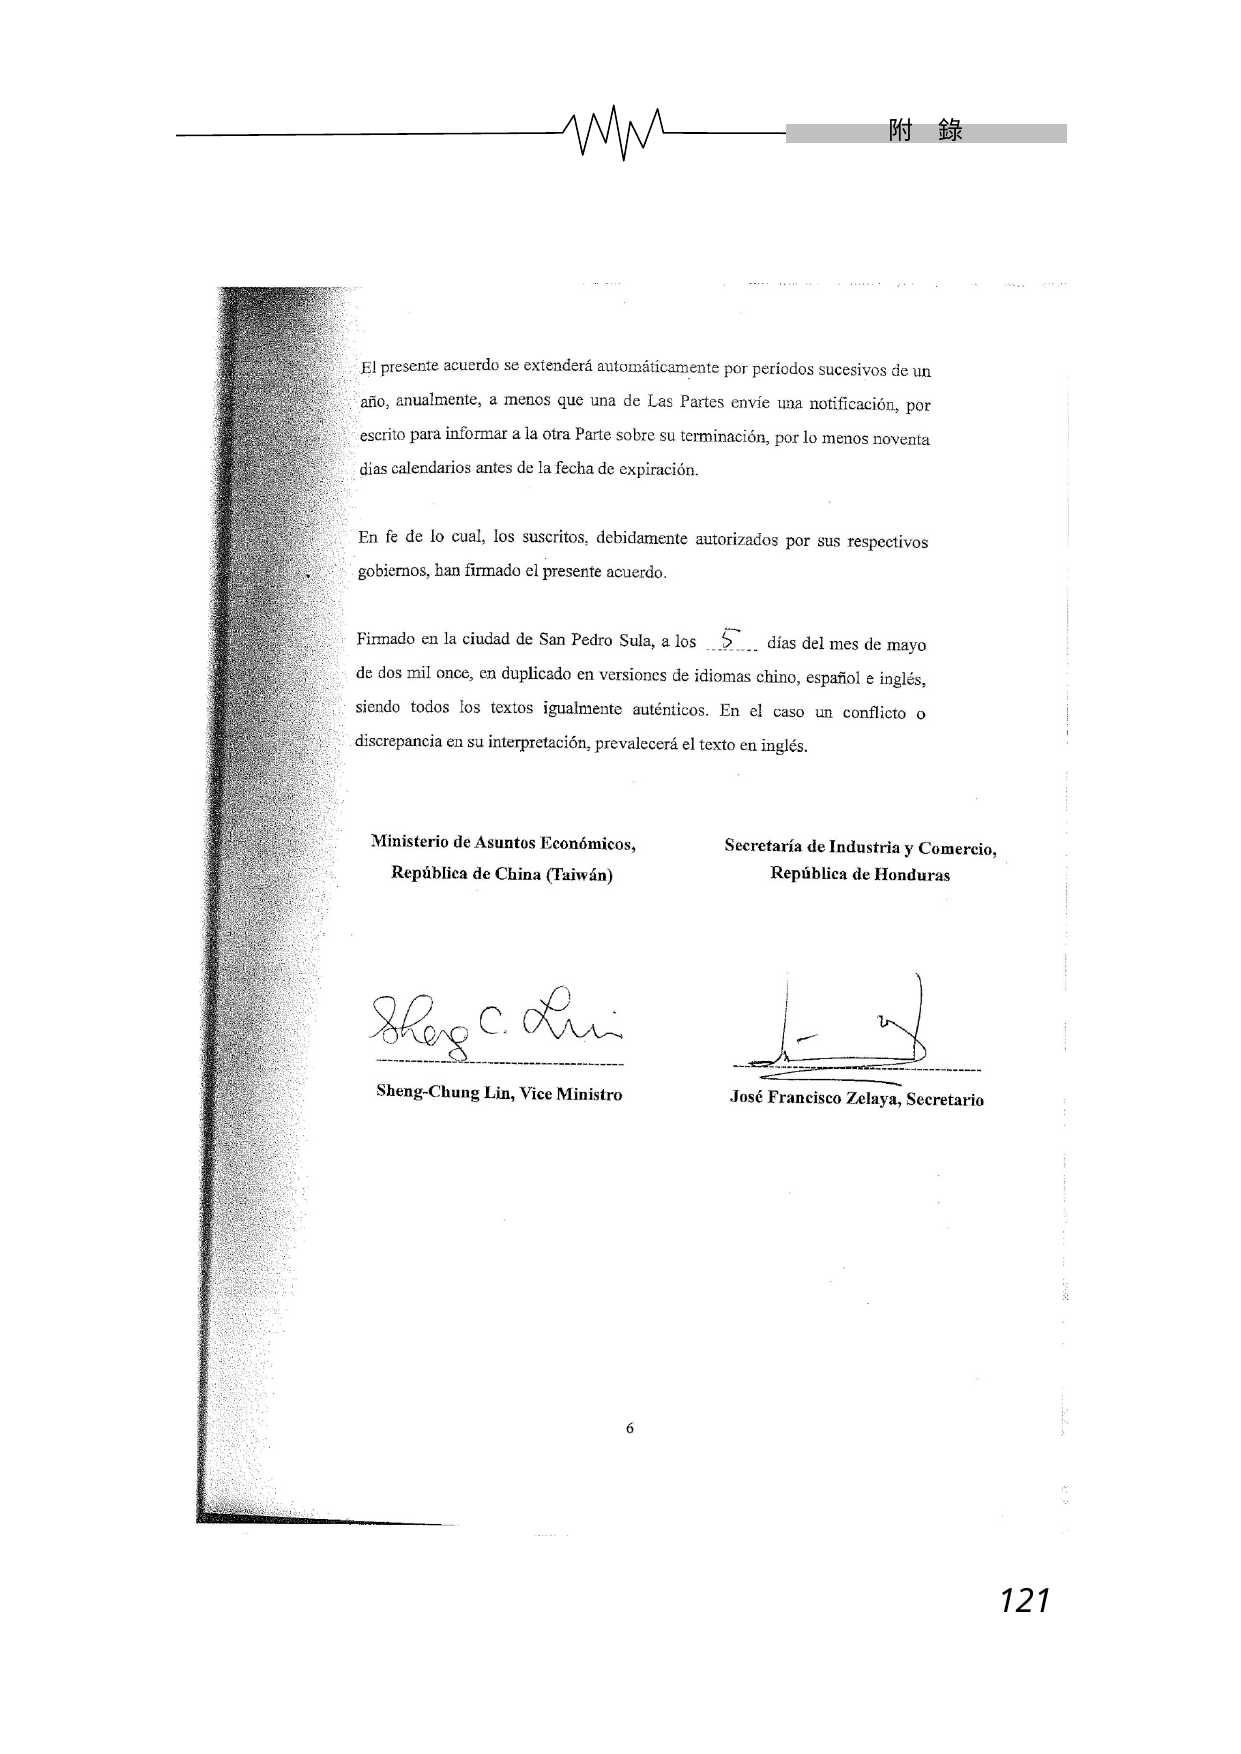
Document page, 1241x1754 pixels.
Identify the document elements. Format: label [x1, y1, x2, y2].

picture [182, 283, 1069, 1536]
